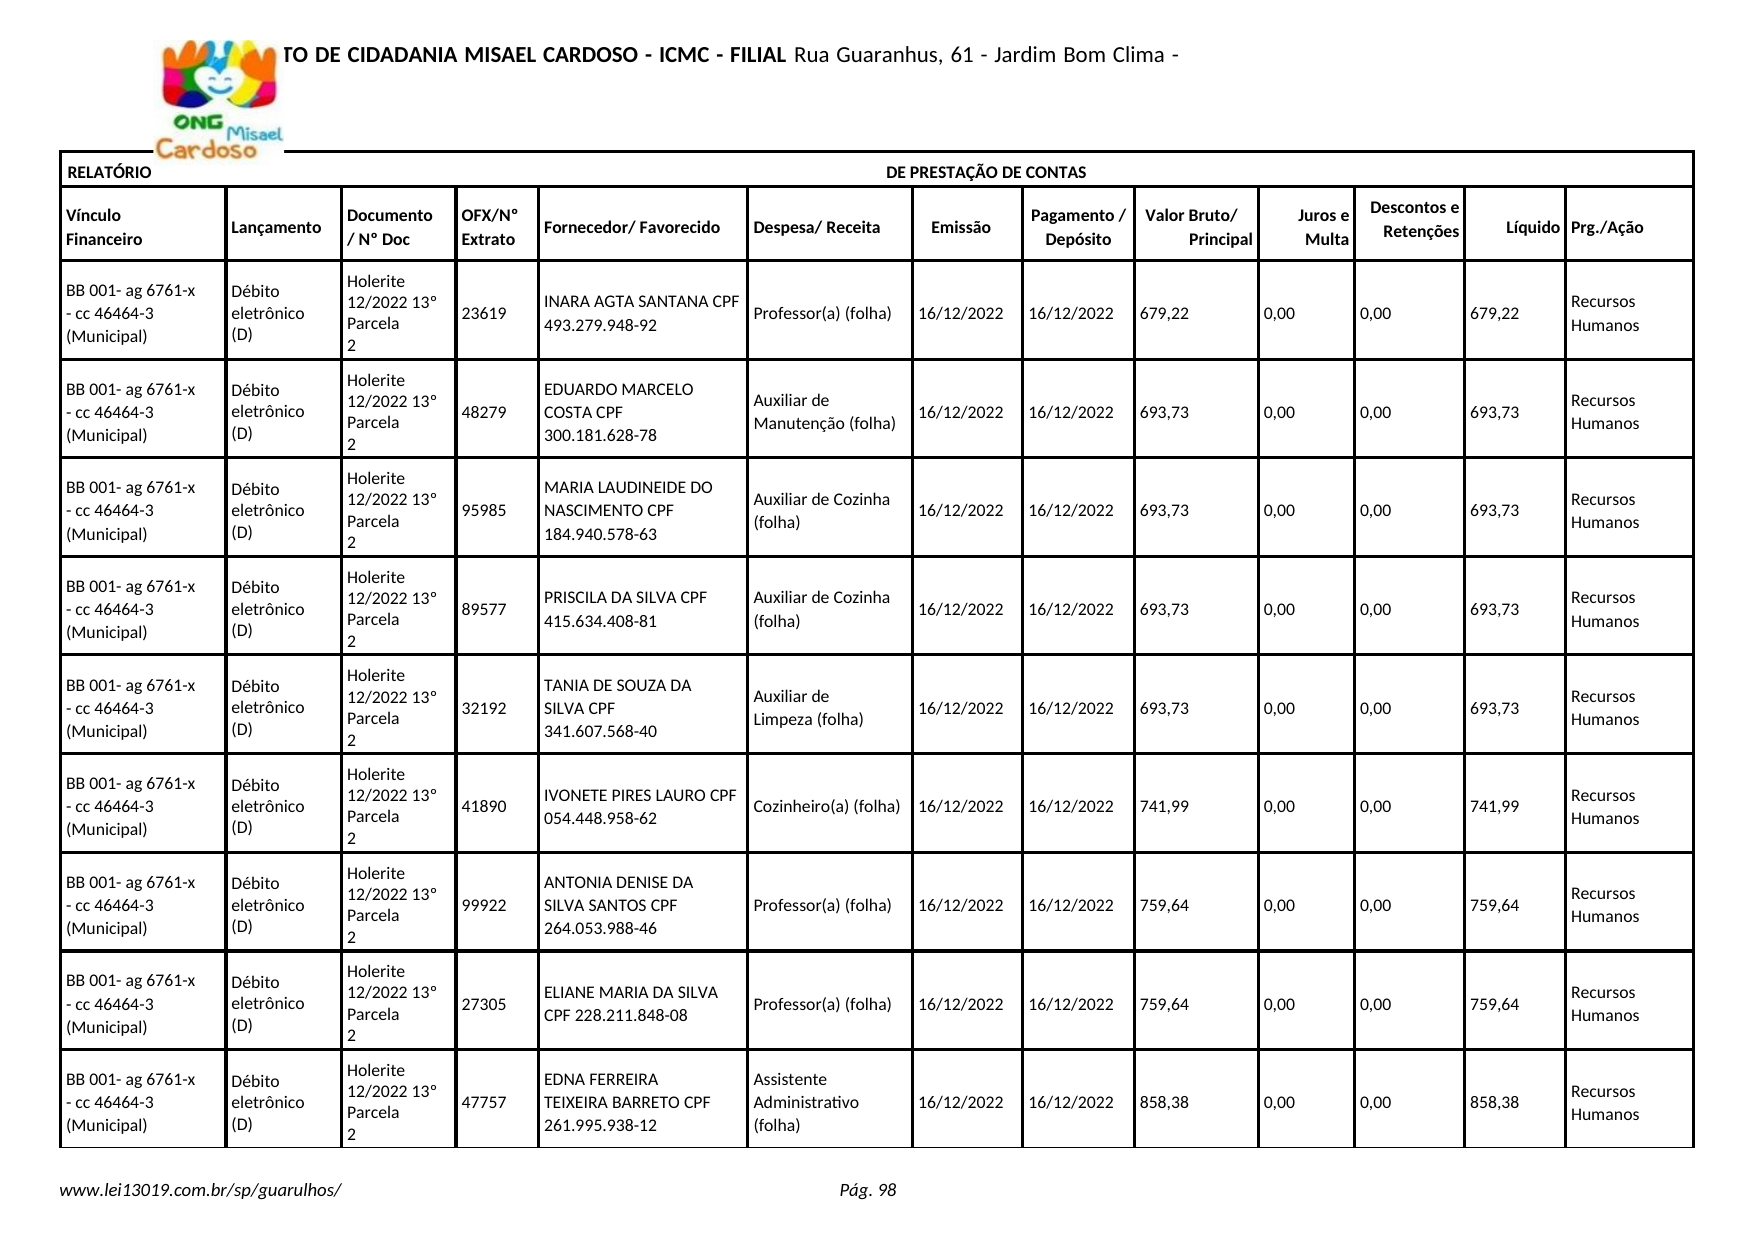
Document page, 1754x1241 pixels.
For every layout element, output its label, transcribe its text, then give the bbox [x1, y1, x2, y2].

table_cell 16/12/2022 [914, 755, 1021, 851]
table_cell 16/12/2022 [1024, 953, 1133, 1048]
table_cell 95985 [458, 459, 537, 555]
table_header RELATÓRIO DE PRESTAÇÃO DE CONTAS [62, 153, 1692, 185]
table_cell Débito eletrônico (D) [228, 1051, 340, 1147]
table_cell Holerite 12/2022 13º Parcela 2 [343, 361, 454, 456]
table_cell 16/12/2022 [914, 1051, 1021, 1147]
table_cell 693,73 [1466, 361, 1564, 456]
table_cell 0,00 [1260, 1051, 1353, 1147]
table_cell 16/12/2022 [914, 656, 1021, 752]
table_cell Holerite 12/2022 13º Parcela 2 [343, 459, 454, 555]
table_cell Holerite 12/2022 13º Parcela 2 [343, 656, 454, 752]
table_cell 759,64 [1136, 953, 1257, 1048]
table_cell Débito eletrônico (D) [228, 953, 340, 1048]
table_cell EDUARDO MARCELO COSTA CPF 300.181.628-78 [540, 361, 746, 456]
table_cell 0,00 [1356, 262, 1463, 357]
table_cell BB 001- ag 6761-x - cc 46464-3 (Municipal) [62, 854, 224, 949]
table_cell Assistente Administrativo (folha) [749, 1051, 911, 1147]
table_cell ANTONIA DENISE DA SILVA SANTOS CPF 264.053.988-46 [540, 854, 746, 949]
table_cell Lançamento [228, 188, 340, 259]
table_cell Vínculo Financeiro [62, 188, 224, 259]
table_cell Recursos Humanos [1567, 262, 1692, 357]
table_cell BB 001- ag 6761-x - cc 46464-3 (Municipal) [62, 262, 224, 357]
table_cell Holerite 12/2022 13º Parcela 2 [343, 953, 454, 1048]
table_cell BB 001- ag 6761-x - cc 46464-3 (Municipal) [62, 953, 224, 1048]
table_cell Recursos Humanos [1567, 361, 1692, 456]
table_cell 0,00 [1356, 558, 1463, 653]
table_cell Cozinheiro(a) (folha) [749, 755, 911, 851]
table_cell Débito eletrônico (D) [228, 558, 340, 653]
table_cell 89577 [458, 558, 537, 653]
table_cell 32192 [458, 656, 537, 752]
table_cell Documento / Nº Doc [343, 188, 454, 259]
table_cell Recursos Humanos [1567, 558, 1692, 653]
table_cell Recursos Humanos [1567, 953, 1692, 1048]
table_cell Holerite 12/2022 13º Parcela 2 [343, 262, 454, 357]
table_cell Líquido [1466, 188, 1564, 259]
table_cell 0,00 [1260, 262, 1353, 357]
table_cell Auxiliar de Cozinha (folha) [749, 558, 911, 653]
table_cell 16/12/2022 [1024, 1051, 1133, 1147]
table_cell Débito eletrônico (D) [228, 854, 340, 949]
table_cell EDNA FERREIRA TEIXEIRA BARRETO CPF 261.995.938-12 [540, 1051, 746, 1147]
table_cell 16/12/2022 [1024, 854, 1133, 949]
table_cell Auxiliar de Limpeza (folha) [749, 656, 911, 752]
table_cell Descontos e Retenções [1356, 188, 1463, 259]
table_cell 679,22 [1466, 262, 1564, 357]
table_cell Despesa/ Receita [749, 188, 911, 259]
table_cell 0,00 [1356, 953, 1463, 1048]
table_cell 0,00 [1260, 459, 1353, 555]
table_cell 0,00 [1356, 361, 1463, 456]
table_cell Auxiliar de Manutenção (folha) [749, 361, 911, 456]
table_cell 693,73 [1136, 558, 1257, 653]
table_cell Recursos Humanos [1567, 656, 1692, 752]
table_cell BB 001- ag 6761-x - cc 46464-3 (Municipal) [62, 361, 224, 456]
table_cell Holerite 12/2022 13º Parcela 2 [343, 558, 454, 653]
table_cell Professor(a) (folha) [749, 953, 911, 1048]
table_cell Débito eletrônico (D) [228, 459, 340, 555]
table_cell MARIA LAUDINEIDE DO NASCIMENTO CPF 184.940.578-63 [540, 459, 746, 555]
table_cell 858,38 [1466, 1051, 1564, 1147]
table_cell 16/12/2022 [914, 854, 1021, 949]
table_cell 0,00 [1356, 1051, 1463, 1147]
table_cell 693,73 [1466, 656, 1564, 752]
table_cell 693,73 [1136, 361, 1257, 456]
table_cell 693,73 [1136, 459, 1257, 555]
table_cell 693,73 [1466, 459, 1564, 555]
table_cell 16/12/2022 [914, 558, 1021, 653]
table_cell Recursos Humanos [1567, 1051, 1692, 1147]
table_cell Juros e Multa [1260, 188, 1353, 259]
table_cell 0,00 [1260, 953, 1353, 1048]
table_cell 0,00 [1356, 459, 1463, 555]
table_cell 679,22 [1136, 262, 1257, 357]
table_cell 0,00 [1356, 854, 1463, 949]
table_cell PRISCILA DA SILVA CPF 415.634.408-81 [540, 558, 746, 653]
table_cell 47757 [458, 1051, 537, 1147]
table_cell 693,73 [1136, 656, 1257, 752]
table_cell 693,73 [1466, 558, 1564, 653]
table_cell 759,64 [1466, 953, 1564, 1048]
table_cell 741,99 [1136, 755, 1257, 851]
table_cell BB 001- ag 6761-x - cc 46464-3 (Municipal) [62, 558, 224, 653]
table_cell Holerite 12/2022 13º Parcela 2 [343, 854, 454, 949]
table_cell Emissão [914, 188, 1021, 259]
table_cell 16/12/2022 [914, 953, 1021, 1048]
table_cell 0,00 [1260, 656, 1353, 752]
table_cell 99922 [458, 854, 537, 949]
table_cell Professor(a) (folha) [749, 854, 911, 949]
table_cell BB 001- ag 6761-x - cc 46464-3 (Municipal) [62, 656, 224, 752]
table_cell 16/12/2022 [1024, 361, 1133, 456]
table_cell Recursos Humanos [1567, 854, 1692, 949]
table_cell TANIA DE SOUZA DA SILVA CPF 341.607.568-40 [540, 656, 746, 752]
table_cell 16/12/2022 [1024, 558, 1133, 653]
table_cell 16/12/2022 [914, 361, 1021, 456]
table_cell BB 001- ag 6761-x - cc 46464-3 (Municipal) [62, 459, 224, 555]
table_cell INARA AGTA SANTANA CPF 493.279.948-92 [540, 262, 746, 357]
table_cell Débito eletrônico (D) [228, 755, 340, 851]
table_cell Valor Bruto/ Principal [1136, 188, 1257, 259]
table_cell OFX/Nº Extrato [458, 188, 537, 259]
table_cell 16/12/2022 [1024, 755, 1133, 851]
table_cell Recursos Humanos [1567, 755, 1692, 851]
table_cell Recursos Humanos [1567, 459, 1692, 555]
table_cell 27305 [458, 953, 537, 1048]
table_cell 0,00 [1260, 854, 1353, 949]
table_cell Prg./Ação [1567, 188, 1692, 259]
table_cell 16/12/2022 [914, 262, 1021, 357]
table_cell Débito eletrônico (D) [228, 656, 340, 752]
table_cell 759,64 [1466, 854, 1564, 949]
table_cell Holerite 12/2022 13º Parcela 2 [343, 755, 454, 851]
table_cell 0,00 [1260, 558, 1353, 653]
table_cell 858,38 [1136, 1051, 1257, 1147]
table_cell 16/12/2022 [1024, 459, 1133, 555]
table_cell 48279 [458, 361, 537, 456]
table_cell Débito eletrônico (D) [228, 361, 340, 456]
table_cell 759,64 [1136, 854, 1257, 949]
table_cell 0,00 [1356, 656, 1463, 752]
table_cell Professor(a) (folha) [749, 262, 911, 357]
table_cell 0,00 [1260, 755, 1353, 851]
table_cell 741,99 [1466, 755, 1564, 851]
table_cell 16/12/2022 [914, 459, 1021, 555]
table_cell 16/12/2022 [1024, 262, 1133, 357]
table_cell Pagamento / Depósito [1024, 188, 1133, 259]
table_cell Fornecedor/ Favorecido [540, 188, 746, 259]
table_cell Auxiliar de Cozinha (folha) [749, 459, 911, 555]
table_cell Holerite 12/2022 13º Parcela 2 [343, 1051, 454, 1147]
table_cell 23619 [458, 262, 537, 357]
table_cell IVONETE PIRES LAURO CPF 054.448.958-62 [540, 755, 746, 851]
table_cell ELIANE MARIA DA SILVA CPF 228.211.848-08 [540, 953, 746, 1048]
table_cell 16/12/2022 [1024, 656, 1133, 752]
table_cell 0,00 [1356, 755, 1463, 851]
table_cell BB 001- ag 6761-x - cc 46464-3 (Municipal) [62, 1051, 224, 1147]
table_cell 41890 [458, 755, 537, 851]
table_cell Débito eletrônico (D) [228, 262, 340, 357]
table_cell BB 001- ag 6761-x - cc 46464-3 (Municipal) [62, 755, 224, 851]
table_cell 0,00 [1260, 361, 1353, 456]
